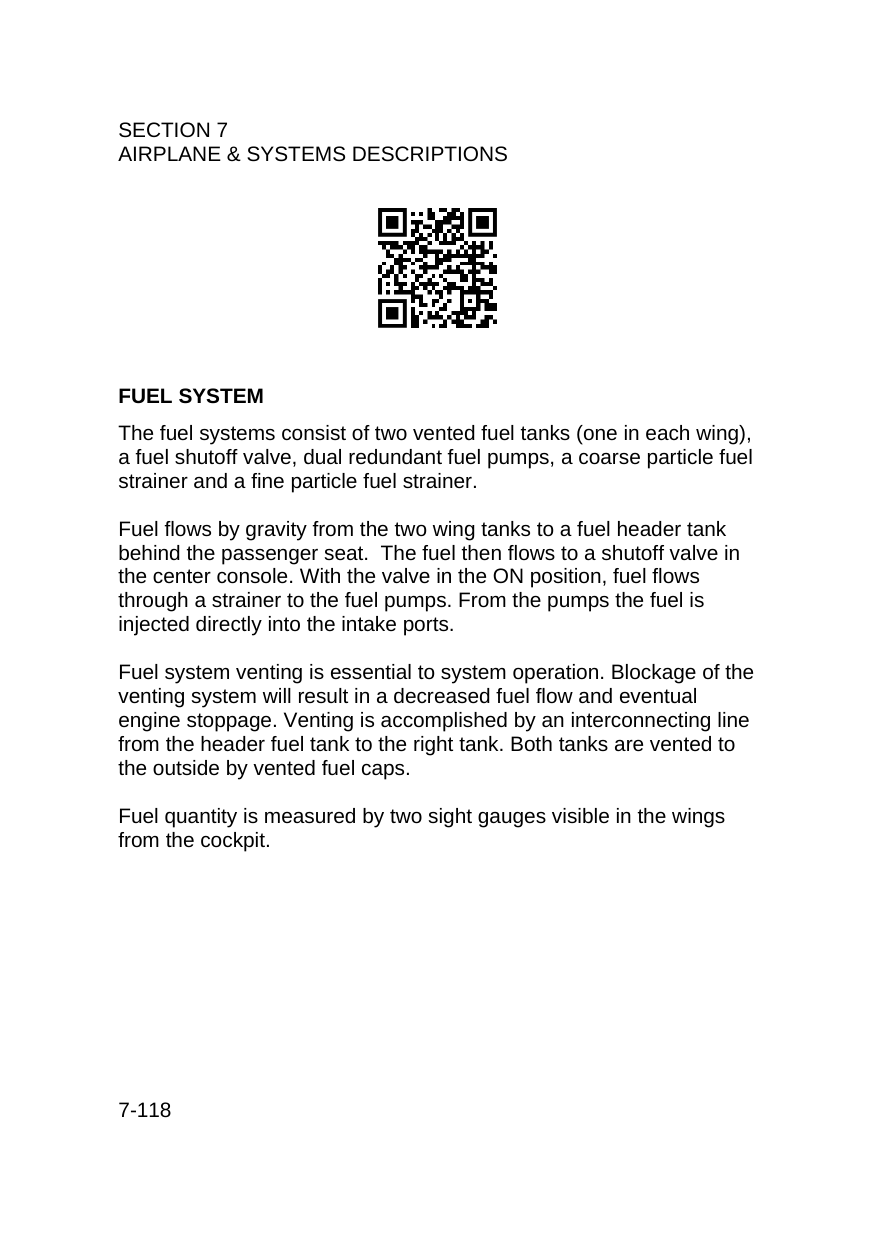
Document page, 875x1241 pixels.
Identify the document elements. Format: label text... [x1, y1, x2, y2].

text The fuel systems consist of two vented fuel tanks (one in each wing), a fuel shutoff valve, dual redundant fuel pumps, a coarse particle fuel strainer and a fine particle fuel strainer. [118, 421, 756, 492]
text Fuel quantity is measured by two sight gauges visible in the wings from the cockpit. [118, 804, 756, 852]
subtitle FUEL SYSTEM [118, 384, 756, 408]
text Fuel system venting is essential to system operation. Blockage of the venting system will result in a decreased fuel flow and eventual engine stoppage. Venting is accomplished by an interconnecting line [118, 660, 756, 732]
picture [365, 196, 509, 340]
text from the header fuel tank to the right tank. Both tanks are vented to the outside by vented fuel caps. [118, 732, 756, 780]
text Fuel flows by gravity from the two wing tanks to a fuel header tank behind the passenger seat. The fuel then flows to a shutoff valve in the center console. With the valve in the ON position, fuel flows through a strainer to the fuel pumps. From the pumps the fuel is injected directly into the intake ports. [118, 516, 756, 636]
